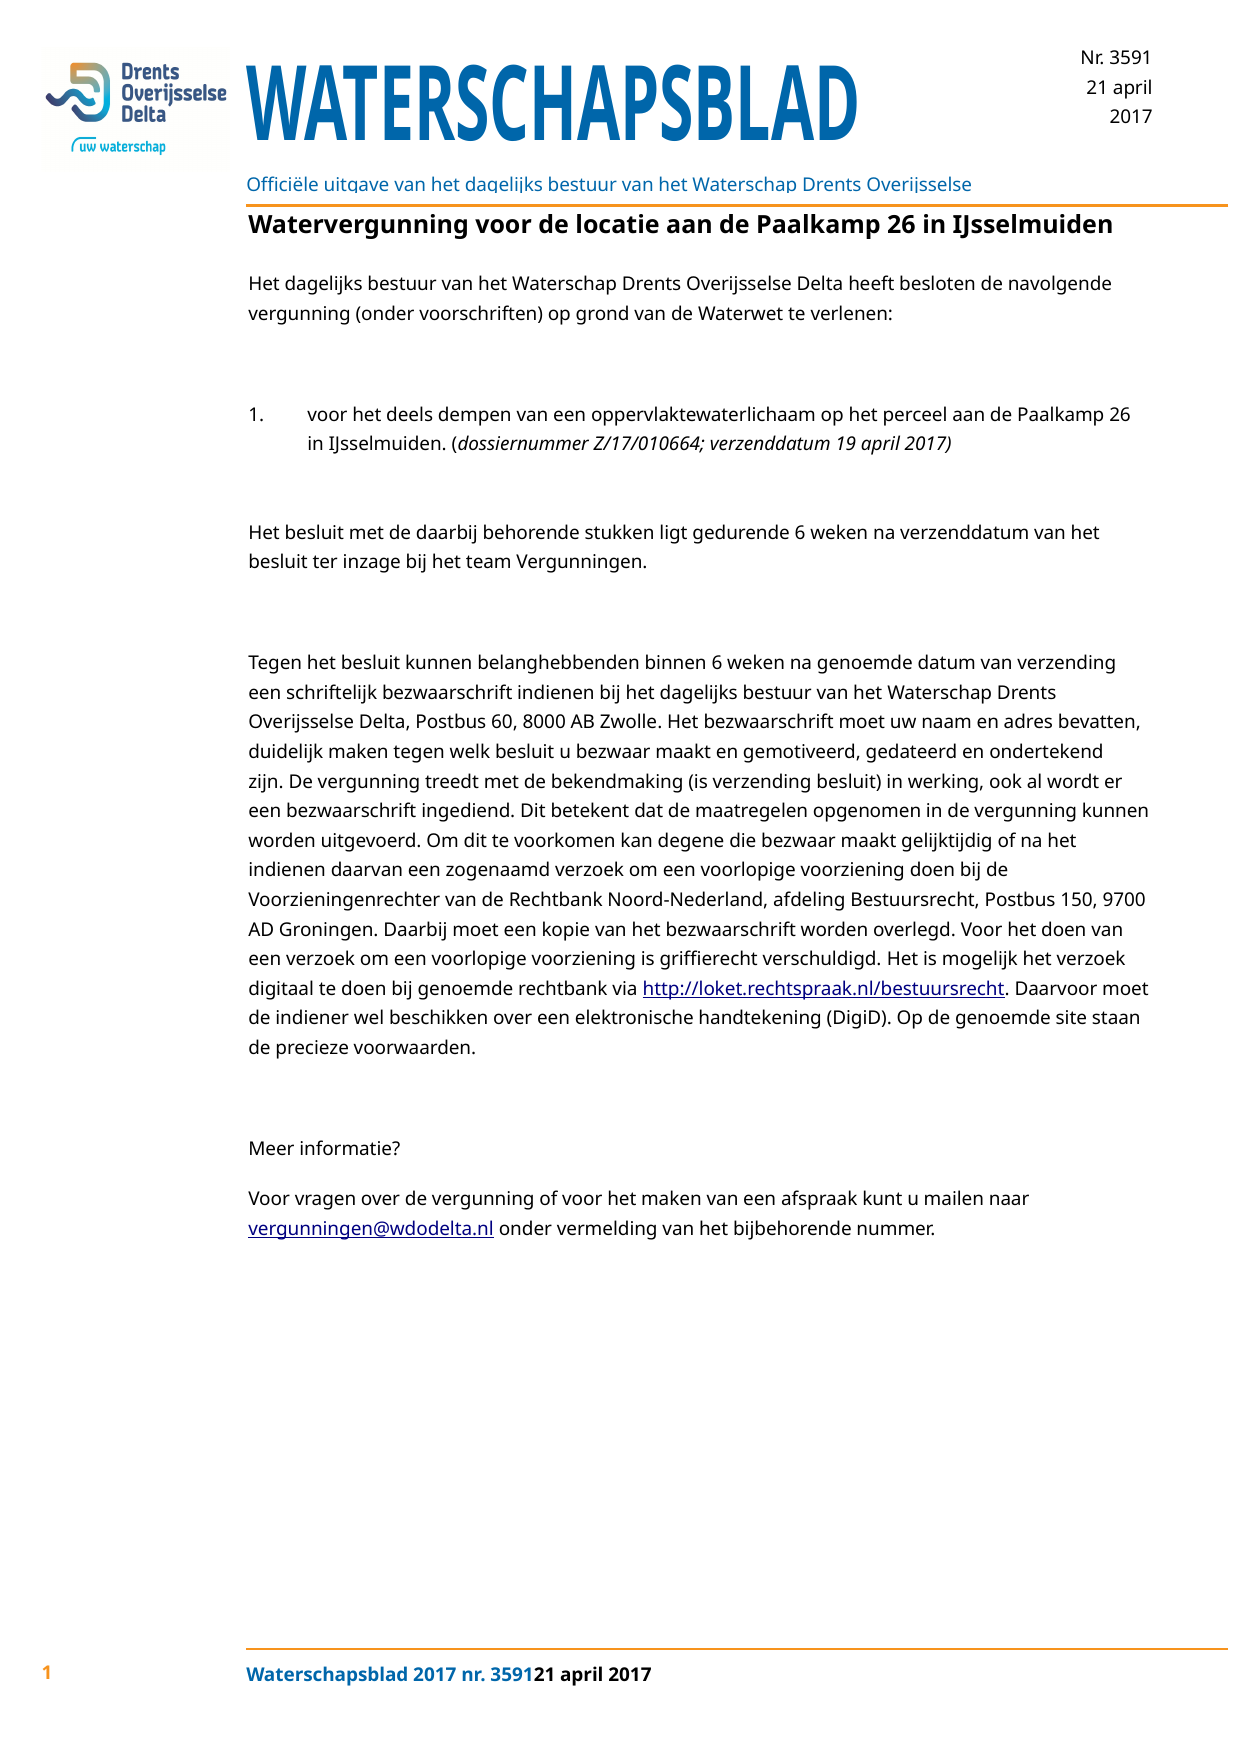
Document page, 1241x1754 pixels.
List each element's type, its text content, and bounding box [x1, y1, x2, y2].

list voor het deels dempen van een oppervlaktewaterlichaam op het perceel aan de Paalkamp 26 in IJsselmuiden. (dossiernummer Z/17/010664; verzenddatum 19 april 2017) [248, 401, 1152, 456]
text Watervergunning voor de locatie aan de Paalkamp 26 in IJsselmuiden [248, 207, 1152, 241]
text Het dagelijks bestuur van het Waterschap Drents Overijsselse Delta heeft besloten de navolgende vergunning (onder voorschriften) op grond van de Waterwet te verlenen: [248, 270, 1152, 326]
text Voor vragen over de vergunning of voor het maken van een afspraak kunt u mailen naar vergunningen@wdodelta.nl onder vermelding van het bijbehorende nummer. [248, 1185, 1152, 1241]
text Meer informatie? [248, 1135, 1152, 1161]
text Het besluit met de daarbij behorende stukken ligt gedurende 6 weken na verzenddatum van het besluit ter inzage bij het team Vergunningen. [248, 519, 1152, 574]
text Tegen het besluit kunnen belanghebbenden binnen 6 weken na genoemde datum van verzending een schriftelijk bezwaarschrift indienen bij het dagelijks bestuur van het Waterschap Drents Overijsselse Delta, Postbus 60, 8000 AB Zwolle. Het bezwaarschrift moet uw naam en adres bevatten, duidelijk maken tegen welk besluit u bezwaar maakt en gemotiveerd, gedateerd en ondertekend zijn. De vergunning treedt met de bekendmaking (is verzending besluit) in werking, ook al wordt er een bezwaarschrift ingediend. Dit betekent dat de maatregelen opgenomen in de vergunning kunnen worden uitgevoerd. Om dit te voorkomen kan degene die bezwaar maakt gelijktijdig of na het indienen daarvan een zogenaamd verzoek om een voorlopige voorziening doen bij de Voorzieningenrechter van de Rechtbank Noord-Nederland, afdeling Bestuursrecht, Postbus 150, 9700 AD Groningen. Daarbij moet een kopie van het bezwaarschrift worden overlegd. Voor het doen van een verzoek om een voorlopige voorziening is griffierecht verschuldigd. Het is mogelijk het verzoek digitaal te doen bij genoemde rechtbank via http://loket.rechtspraak.nl/bestuursrecht. Daarvoor moet de indiener wel beschikken over een elektronische handtekening (DigiD). Op de genoemde site staan de precieze voorwaarden. [248, 649, 1152, 1060]
picture [41, 47, 231, 172]
